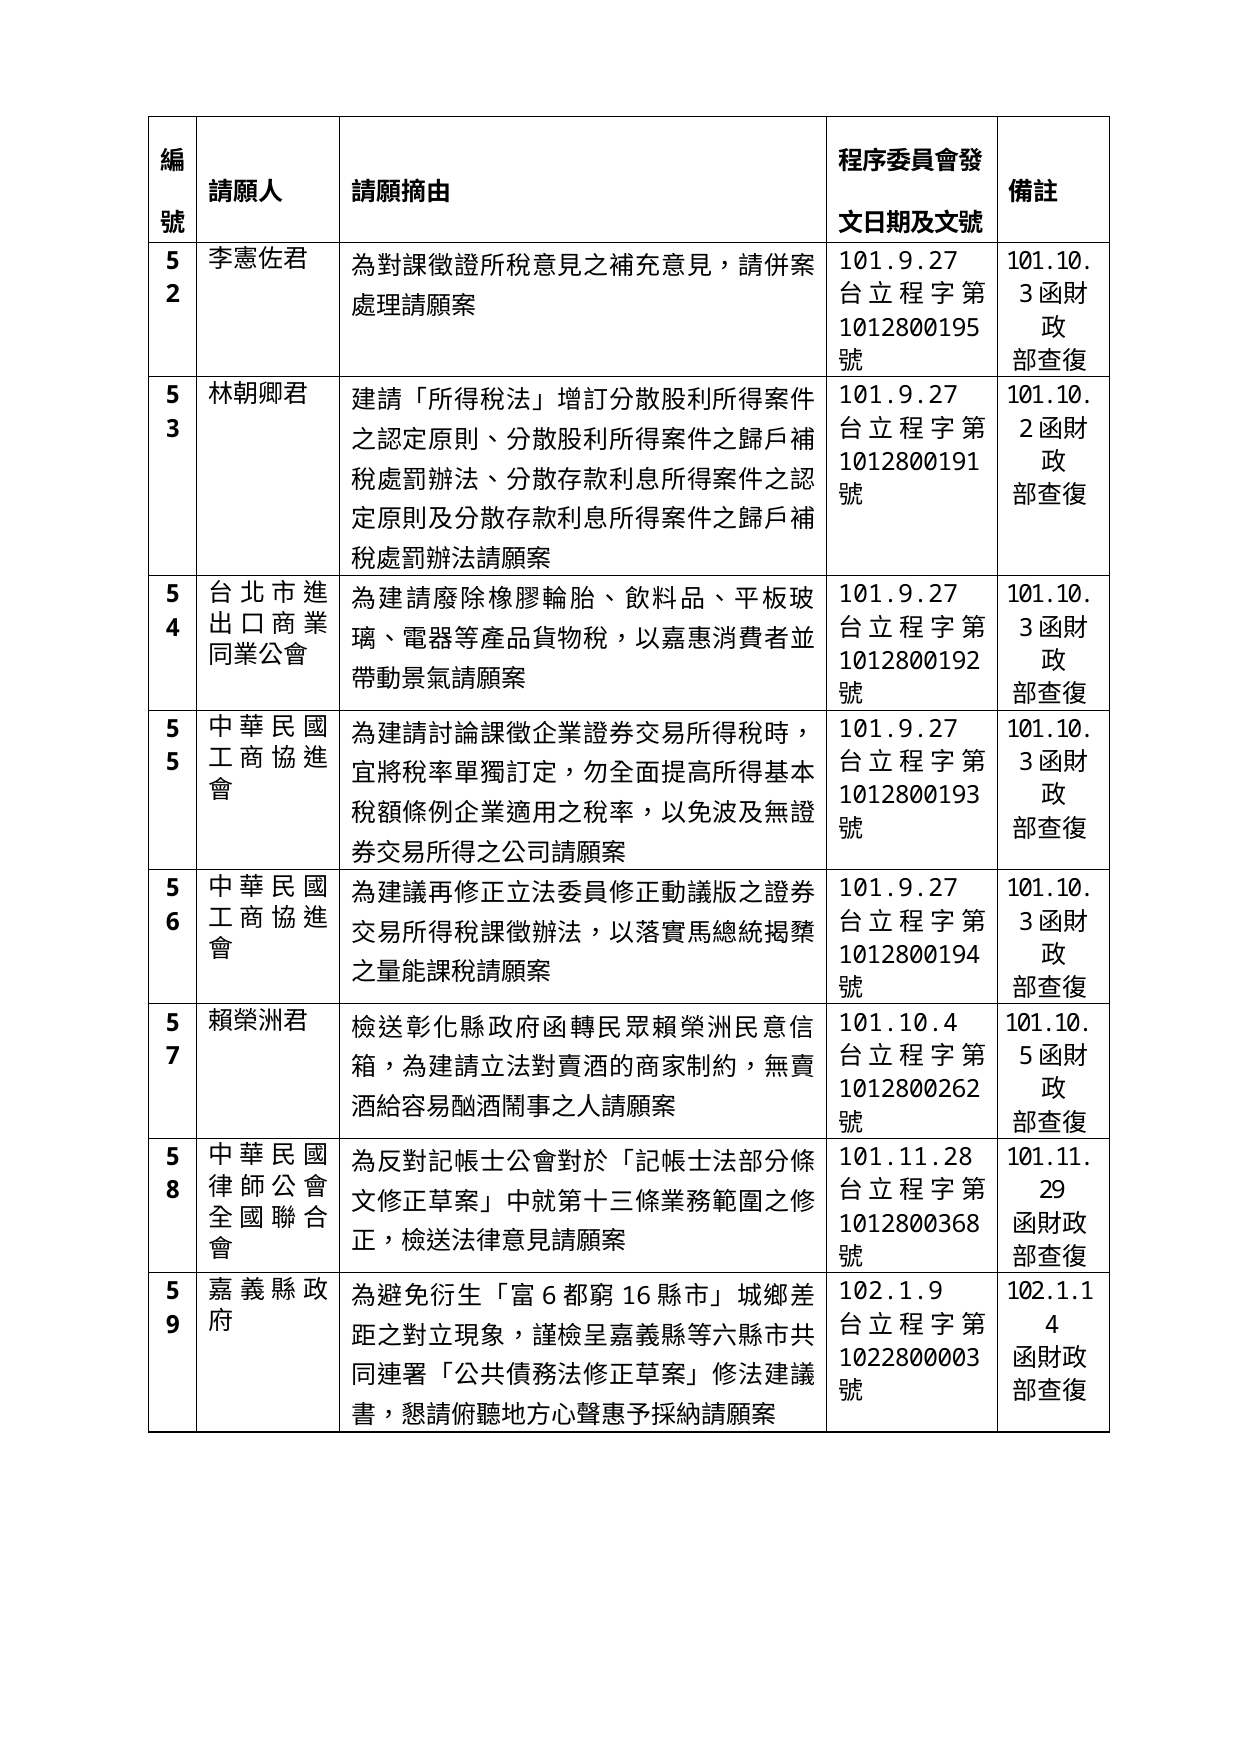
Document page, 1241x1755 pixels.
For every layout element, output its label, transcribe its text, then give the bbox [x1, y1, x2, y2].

table_cell 101.10.3函財政 部查復 [998, 870, 1109, 1003]
table_cell 59 [149, 1273, 196, 1431]
table_cell 101.10.2函財政 部查復 [998, 377, 1109, 575]
table_header 編號 [149, 117, 196, 242]
table_cell 中華民國工商協進會 [197, 711, 339, 869]
table_cell 56 [149, 870, 196, 1003]
table_cell 101.9.27 台立程字第1012800194號 [827, 870, 997, 1003]
table_header 程序委員會發文日期及文號 [827, 117, 997, 242]
table_cell 101.11.29 函財政 部查復 [998, 1139, 1109, 1272]
table_cell 101.9.27 台立程字第1012800195號 [827, 243, 997, 376]
table_cell 中華民國律師公會全國聯合會 [197, 1139, 339, 1272]
table_cell 為建請討論課徵企業證券交易所得稅時，宜將稅率單獨訂定，勿全面提高所得基本稅額條例企業適用之稅率，以免波及無證券交易所得之公司請願案 [340, 711, 826, 869]
table_cell 52 [149, 243, 196, 376]
table_cell 58 [149, 1139, 196, 1272]
table_cell 101.10.3函財政 部查復 [998, 243, 1109, 376]
table_cell 101.10.4 台立程字第1012800262號 [827, 1004, 997, 1138]
table_cell 中華民國工商協進會 [197, 870, 339, 1003]
table_header 備註 [998, 117, 1109, 242]
table_cell 李憲佐君 [197, 243, 339, 376]
table_cell 為建議再修正立法委員修正動議版之證券交易所得稅課徵辦法，以落實馬總統揭櫫之量能課稅請願案 [340, 870, 826, 1003]
table_cell 賴榮洲君 [197, 1004, 339, 1138]
table_cell 55 [149, 711, 196, 869]
table_cell 為避免衍生「富6都窮16縣市」城鄉差距之對立現象，謹檢呈嘉義縣等六縣市共同連署「公共債務法修正草案」修法建議書，懇請俯聽地方心聲惠予採納請願案 [340, 1273, 826, 1431]
table_cell 101.9.27 台立程字第1012800191號 [827, 377, 997, 575]
table_cell 為對課徵證所稅意見之補充意見，請併案處理請願案 [340, 243, 826, 376]
table_cell 台北市進出口商業同業公會 [197, 576, 339, 709]
table_cell 101.11.28 台立程字第1012800368號 [827, 1139, 997, 1272]
table_cell 57 [149, 1004, 196, 1138]
table_cell 檢送彰化縣政府函轉民眾賴榮洲民意信箱，為建請立法對賣酒的商家制約，無賣酒給容易酗酒鬧事之人請願案 [340, 1004, 826, 1138]
table_cell 54 [149, 576, 196, 709]
table_cell 林朝卿君 [197, 377, 339, 575]
table_cell 建請「所得稅法」增訂分散股利所得案件之認定原則、分散股利所得案件之歸戶補稅處罰辦法、分散存款利息所得案件之認定原則及分散存款利息所得案件之歸戶補稅處罰辦法請願案 [340, 377, 826, 575]
table_cell 101.10.5函財政 部查復 [998, 1004, 1109, 1138]
table_header 請願摘由 [340, 117, 826, 242]
table_cell 為建請廢除橡膠輪胎、飲料品、平板玻璃、電器等產品貨物稅，以嘉惠消費者並帶動景氣請願案 [340, 576, 826, 709]
table_cell 101.10.3函財政 部查復 [998, 576, 1109, 709]
table_cell 102.1.14 函財政 部查復 [998, 1273, 1109, 1431]
table_cell 101.9.27 台立程字第1012800193號 [827, 711, 997, 869]
table_cell 101.10.3函財政 部查復 [998, 711, 1109, 869]
table_cell 102.1.9 台立程字第1022800003號 [827, 1273, 997, 1431]
table_cell 嘉義縣政府 [197, 1273, 339, 1431]
table_cell 101.9.27 台立程字第1012800192號 [827, 576, 997, 709]
table_header 請願人 [197, 117, 339, 242]
table_cell 53 [149, 377, 196, 575]
table_cell 為反對記帳士公會對於「記帳士法部分條文修正草案」中就第十三條業務範圍之修正，檢送法律意見請願案 [340, 1139, 826, 1272]
